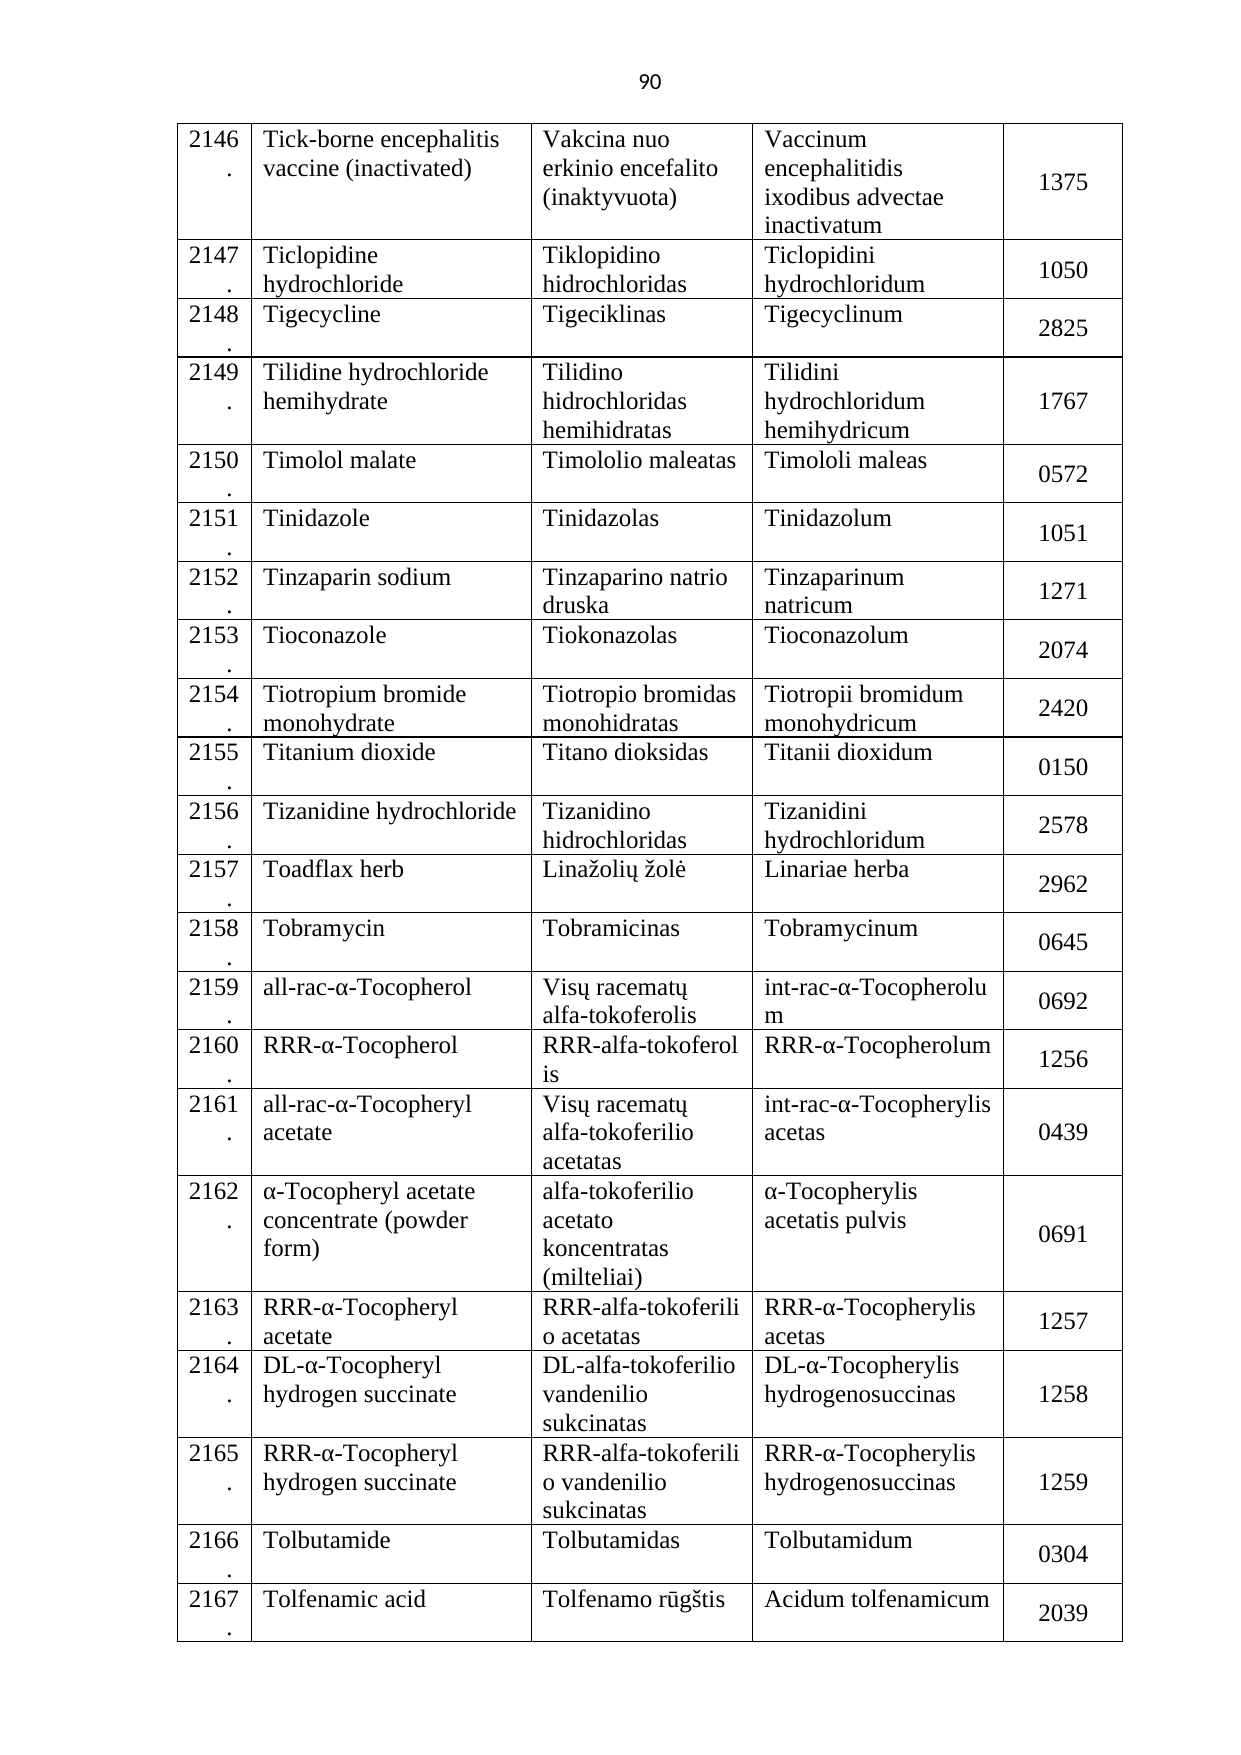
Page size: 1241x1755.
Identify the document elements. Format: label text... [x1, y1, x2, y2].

table_cell DL‑alfa‑tokoferilio vandenilio sukcinatas [532, 1351, 752, 1437]
table_cell 2420 [1004, 679, 1122, 736]
table_cell 2162. [178, 1176, 251, 1291]
table_cell 1271 [1004, 562, 1122, 619]
table_cell Ticlopidini hydrochloridum [753, 240, 1003, 298]
table_cell Tolfenamic acid [252, 1584, 531, 1641]
table_cell 2578 [1004, 796, 1122, 853]
table_cell 2160. [178, 1030, 251, 1088]
table_cell 2158. [178, 913, 251, 971]
table_cell Timolol malate [252, 445, 531, 502]
table_cell alfa‑tokoferilio acetato koncentratas (milteliai) [532, 1176, 752, 1291]
table_cell Tinzaparinum natricum [753, 562, 1003, 619]
table_cell 2146. [178, 124, 251, 239]
table_cell int‑rac‑α‑Tocopherylis acetas [753, 1089, 1003, 1175]
table_cell 1767 [1004, 358, 1122, 444]
table_cell 2155. [178, 738, 251, 795]
table_cell 2074 [1004, 620, 1122, 678]
table_cell RRR‑α‑Tocopherolum [753, 1030, 1003, 1088]
table_cell 2165. [178, 1438, 251, 1524]
table_cell Tobramycinum [753, 913, 1003, 971]
table_cell all‑rac‑α‑Tocopheryl acetate [252, 1089, 531, 1175]
table_cell 2167. [178, 1584, 251, 1641]
table_cell 2151. [178, 503, 251, 561]
table_cell 2166. [178, 1525, 251, 1583]
table_cell Tilidino hidrochloridas hemihidratas [532, 358, 752, 444]
table_cell Tinidazolas [532, 503, 752, 561]
table_cell Tinzaparin sodium [252, 562, 531, 619]
table_cell 2157. [178, 855, 251, 912]
table_cell 0572 [1004, 445, 1122, 502]
table_cell Tolbutamidum [753, 1525, 1003, 1583]
table_cell 2152. [178, 562, 251, 619]
table_cell Tizanidino hidrochloridas [532, 796, 752, 853]
table_cell 2154. [178, 679, 251, 736]
table_cell Tolbutamide [252, 1525, 531, 1583]
table_cell Vaccinum encephalitidis ixodibus advectae inactivatum [753, 124, 1003, 239]
table_cell int‑rac‑α‑Tocopherolum [753, 972, 1003, 1029]
table_cell RRR‑α‑Tocopherol [252, 1030, 531, 1088]
table_cell Tinzaparino natrio druska [532, 562, 752, 619]
table_cell Tigecycline [252, 299, 531, 356]
table_cell Titanium dioxide [252, 738, 531, 795]
table_cell Tobramycin [252, 913, 531, 971]
table_cell 0304 [1004, 1525, 1122, 1583]
table_cell α‑Tocopheryl acetate concentrate (powder form) [252, 1176, 531, 1291]
table_cell 2962 [1004, 855, 1122, 912]
table_cell 2156. [178, 796, 251, 853]
table_cell 0150 [1004, 738, 1122, 795]
table_cell Tiokonazolas [532, 620, 752, 678]
table_cell Tioconazolum [753, 620, 1003, 678]
table_cell Visų racematų alfa‑tokoferolis [532, 972, 752, 1029]
table_cell Tiotropio bromidas monohidratas [532, 679, 752, 736]
table_cell 2149. [178, 358, 251, 444]
table_cell 2161. [178, 1089, 251, 1175]
table_cell Tinidazolum [753, 503, 1003, 561]
table_cell DL‑α‑Tocopheryl hydrogen succinate [252, 1351, 531, 1437]
table_cell α‑Tocopherylis acetatis pulvis [753, 1176, 1003, 1291]
table_cell Tinidazole [252, 503, 531, 561]
table_cell Titano dioksidas [532, 738, 752, 795]
table_cell Tilidini hydrochloridum hemihydricum [753, 358, 1003, 444]
table_cell 1050 [1004, 240, 1122, 298]
table_cell Tilidine hydrochloride hemihydrate [252, 358, 531, 444]
table_cell Tobramicinas [532, 913, 752, 971]
table_cell Tolfenamo rūgštis [532, 1584, 752, 1641]
table_cell Tiotropium bromide monohydrate [252, 679, 531, 736]
table_cell Tick‑borne encephalitis vaccine (inactivated) [252, 124, 531, 239]
table_cell 2150. [178, 445, 251, 502]
table_cell Titanii dioxidum [753, 738, 1003, 795]
table_cell Toadflax herb [252, 855, 531, 912]
table_cell Tizanidine hydrochloride [252, 796, 531, 853]
table_cell Tolbutamidas [532, 1525, 752, 1583]
table_cell RRR‑α‑Tocopherylis acetas [753, 1292, 1003, 1349]
table_cell Tizanidini hydrochloridum [753, 796, 1003, 853]
table_cell 1258 [1004, 1351, 1122, 1437]
table_cell Tiotropii bromidum monohydricum [753, 679, 1003, 736]
table_cell 0691 [1004, 1176, 1122, 1291]
table_cell 1256 [1004, 1030, 1122, 1088]
table_cell 0645 [1004, 913, 1122, 971]
table_cell RRR‑alfa‑tokoferolis [532, 1030, 752, 1088]
table_cell Tiklopidino hidrochloridas [532, 240, 752, 298]
table_cell RRR‑α‑Tocopheryl hydrogen succinate [252, 1438, 531, 1524]
table_cell 2039 [1004, 1584, 1122, 1641]
table_cell 2163. [178, 1292, 251, 1349]
table_cell Tigeciklinas [532, 299, 752, 356]
table_cell RRR‑α‑Tocopherylis hydrogenosuccinas [753, 1438, 1003, 1524]
table_cell Visų racematų alfa‑tokoferilio acetatas [532, 1089, 752, 1175]
table_cell RRR‑alfa‑tokoferilio vandenilio sukcinatas [532, 1438, 752, 1524]
table_cell Vakcina nuo erkinio encefalito (inaktyvuota) [532, 124, 752, 239]
table_cell all‑rac‑α‑Tocopherol [252, 972, 531, 1029]
table_cell Acidum tolfenamicum [753, 1584, 1003, 1641]
table_cell 2825 [1004, 299, 1122, 356]
table_cell Tigecyclinum [753, 299, 1003, 356]
table_cell 2148. [178, 299, 251, 356]
table_cell 1051 [1004, 503, 1122, 561]
table_cell RRR‑alfa‑tokoferilio acetatas [532, 1292, 752, 1349]
table_cell DL‑α‑Tocopherylis hydrogenosuccinas [753, 1351, 1003, 1437]
table_cell Linariae herba [753, 855, 1003, 912]
table_cell 2159. [178, 972, 251, 1029]
table_cell 1257 [1004, 1292, 1122, 1349]
table_cell Ticlopidine hydrochloride [252, 240, 531, 298]
table_cell RRR‑α‑Tocopheryl acetate [252, 1292, 531, 1349]
table_cell Timololi maleas [753, 445, 1003, 502]
table_cell 2147. [178, 240, 251, 298]
table_cell Timololio maleatas [532, 445, 752, 502]
table_cell 0692 [1004, 972, 1122, 1029]
table_cell 0439 [1004, 1089, 1122, 1175]
table_cell 2164. [178, 1351, 251, 1437]
table_cell 1259 [1004, 1438, 1122, 1524]
table_cell Tioconazole [252, 620, 531, 678]
table_cell Linažolių žolė [532, 855, 752, 912]
table_cell 1375 [1004, 124, 1122, 239]
table_cell 2153. [178, 620, 251, 678]
